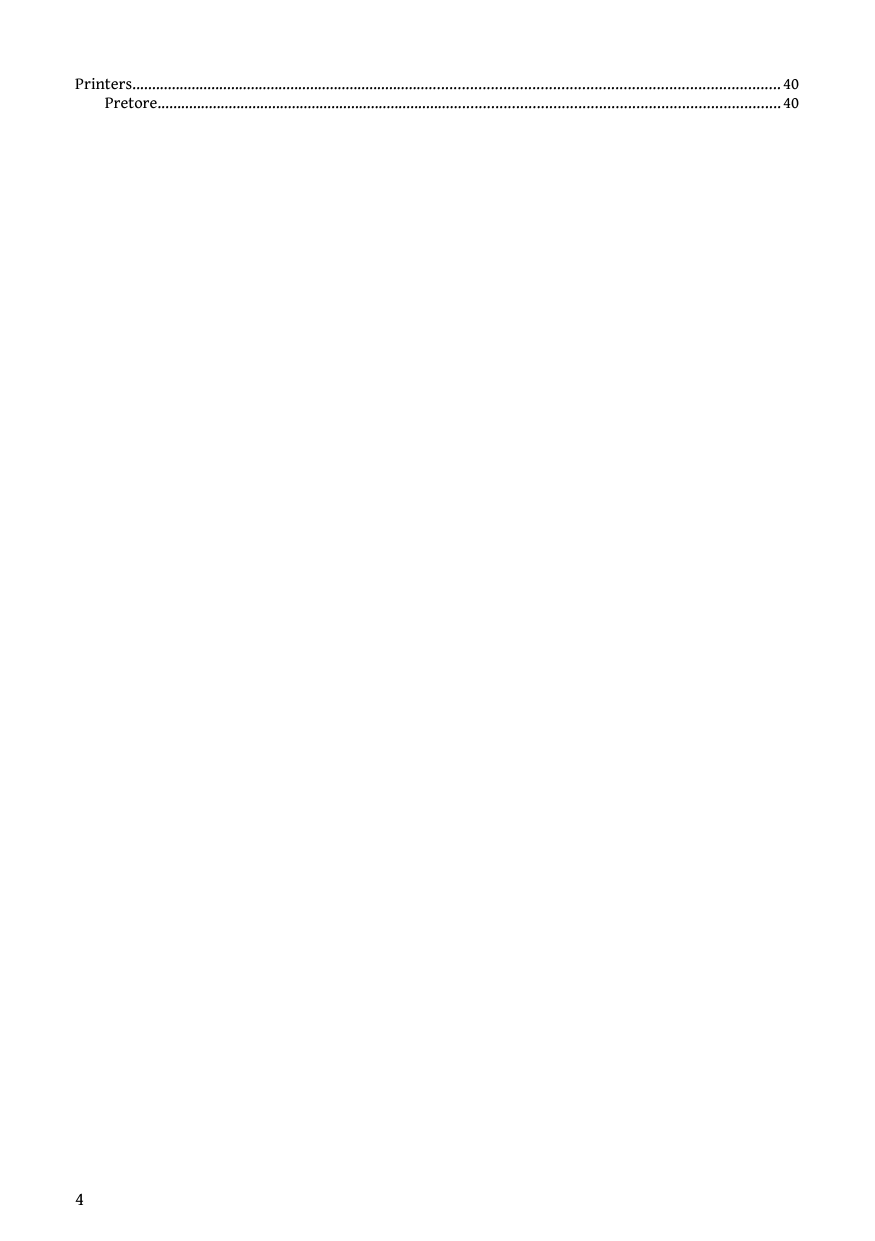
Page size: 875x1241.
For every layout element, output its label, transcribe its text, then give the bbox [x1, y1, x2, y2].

text Printers 40 [75, 75, 799, 94]
text Pretore 40 [104, 94, 799, 113]
